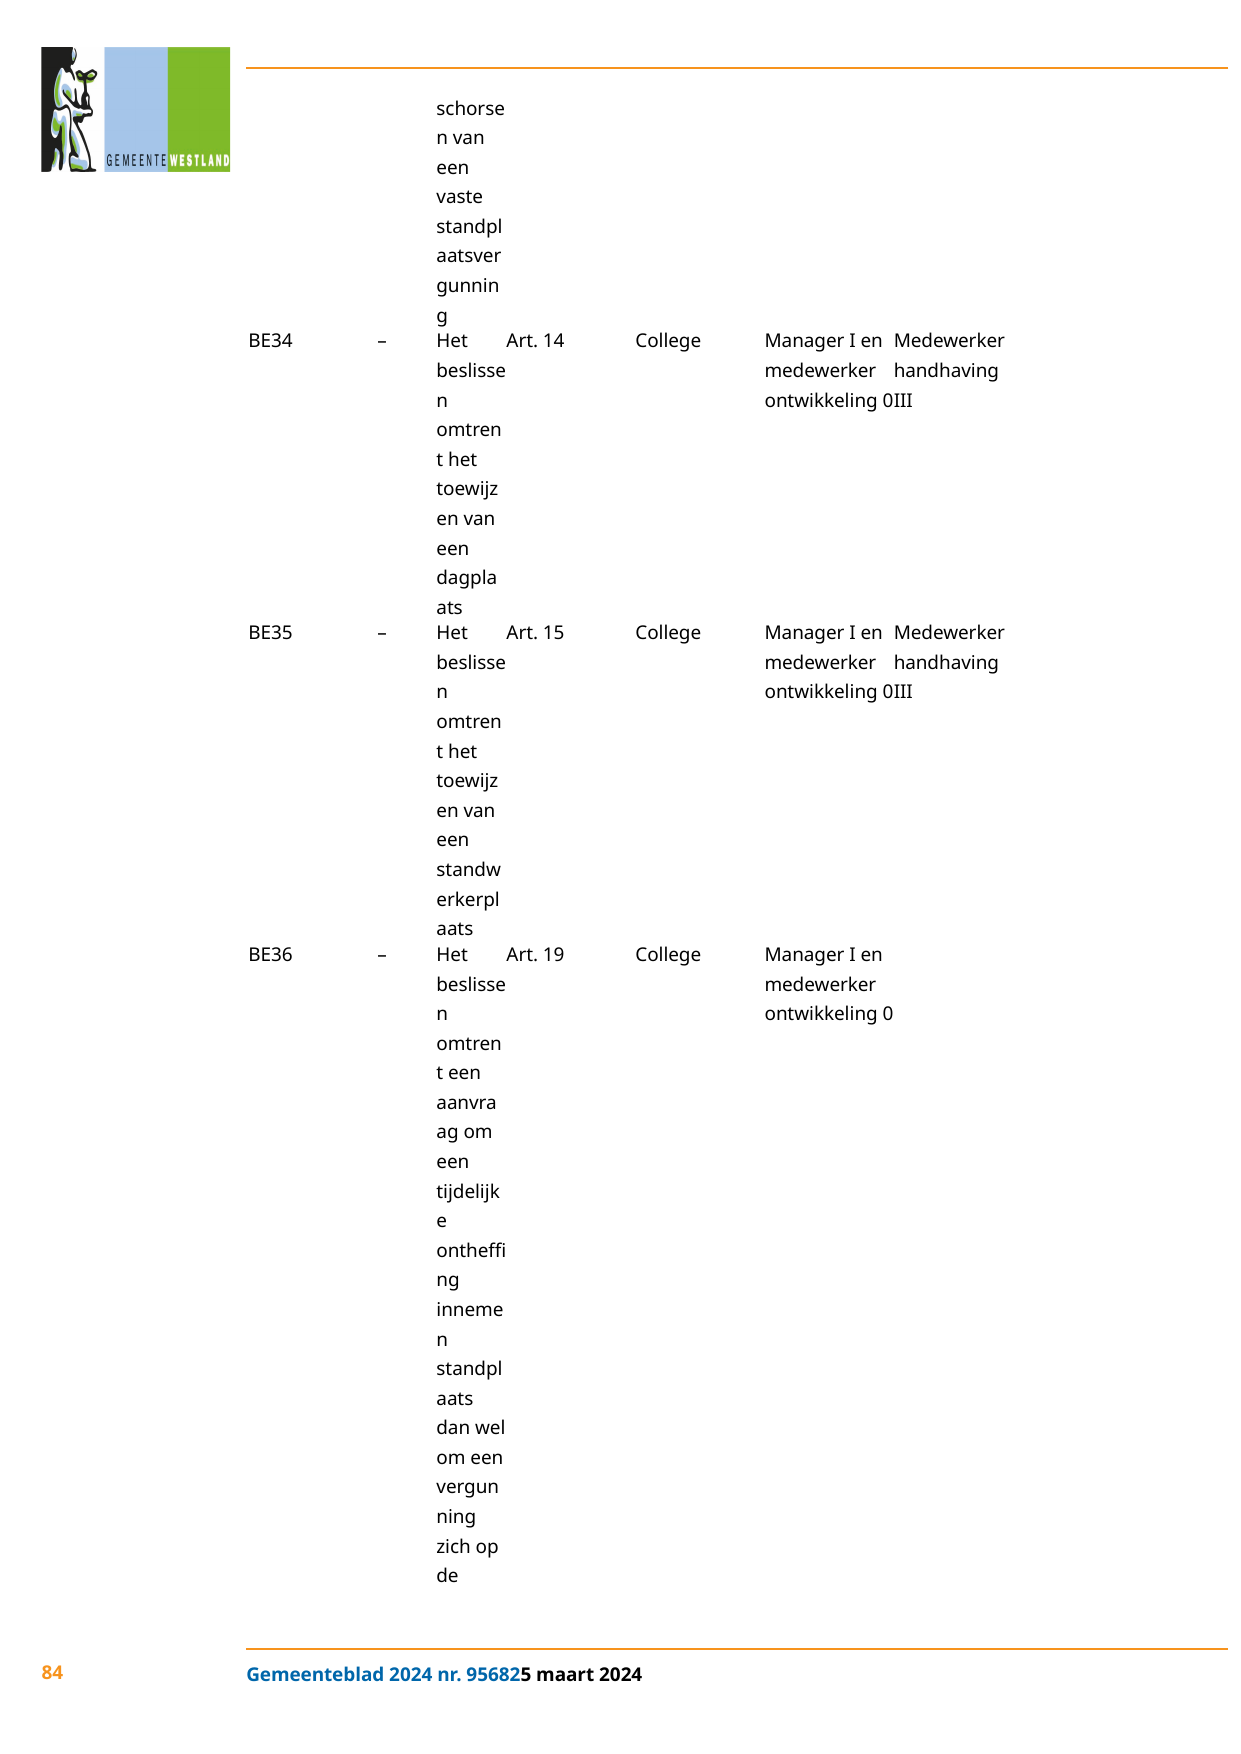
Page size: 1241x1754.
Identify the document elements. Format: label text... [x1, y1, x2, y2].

table_cell [506, 95, 635, 328]
table_cell [764, 95, 893, 328]
table_cell [894, 941, 1022, 1588]
table_cell [1023, 95, 1152, 328]
table_cell [1023, 941, 1152, 1588]
table_cell [635, 95, 764, 328]
table_cell Manager I en medewerker ontwikkeling 0 [764, 328, 893, 619]
table_cell Manager I en medewerker ontwikkeling 0 [764, 620, 893, 941]
table_cell Art. 15 [506, 620, 635, 941]
table_cell College [635, 941, 764, 1588]
table_cell BE36 [248, 941, 377, 1588]
table_cell Medewerker handhaving III [894, 620, 1022, 941]
table_cell Art. 19 [506, 941, 635, 1588]
picture [41, 47, 231, 172]
table_cell College [635, 620, 764, 941]
table_cell Manager I en medewerker ontwikkeling 0 [764, 941, 893, 1588]
table_cell Art. 14 [506, 328, 635, 619]
table_cell schorsen van een vaste standplaatsvergunning [377, 95, 506, 328]
table_cell Medewerker handhaving III [894, 328, 1022, 619]
table_cell Het beslissen omtrent een aanvraag om een tijdelijke ontheffing innemen standplaats dan wel om een vergunning zich op de [377, 941, 506, 1588]
table_cell College [635, 328, 764, 619]
table_cell BE34 [248, 328, 377, 619]
table_cell Het beslissen omtrent het toewijzen van een dagplaats [377, 328, 506, 619]
table_cell BE35 [248, 620, 377, 941]
table_cell Het beslissen omtrent het toewijzen van een standwerkerplaats [377, 620, 506, 941]
table_cell [1023, 328, 1152, 619]
table_cell [894, 95, 1022, 328]
table_cell [248, 95, 377, 328]
table_cell [1023, 620, 1152, 941]
